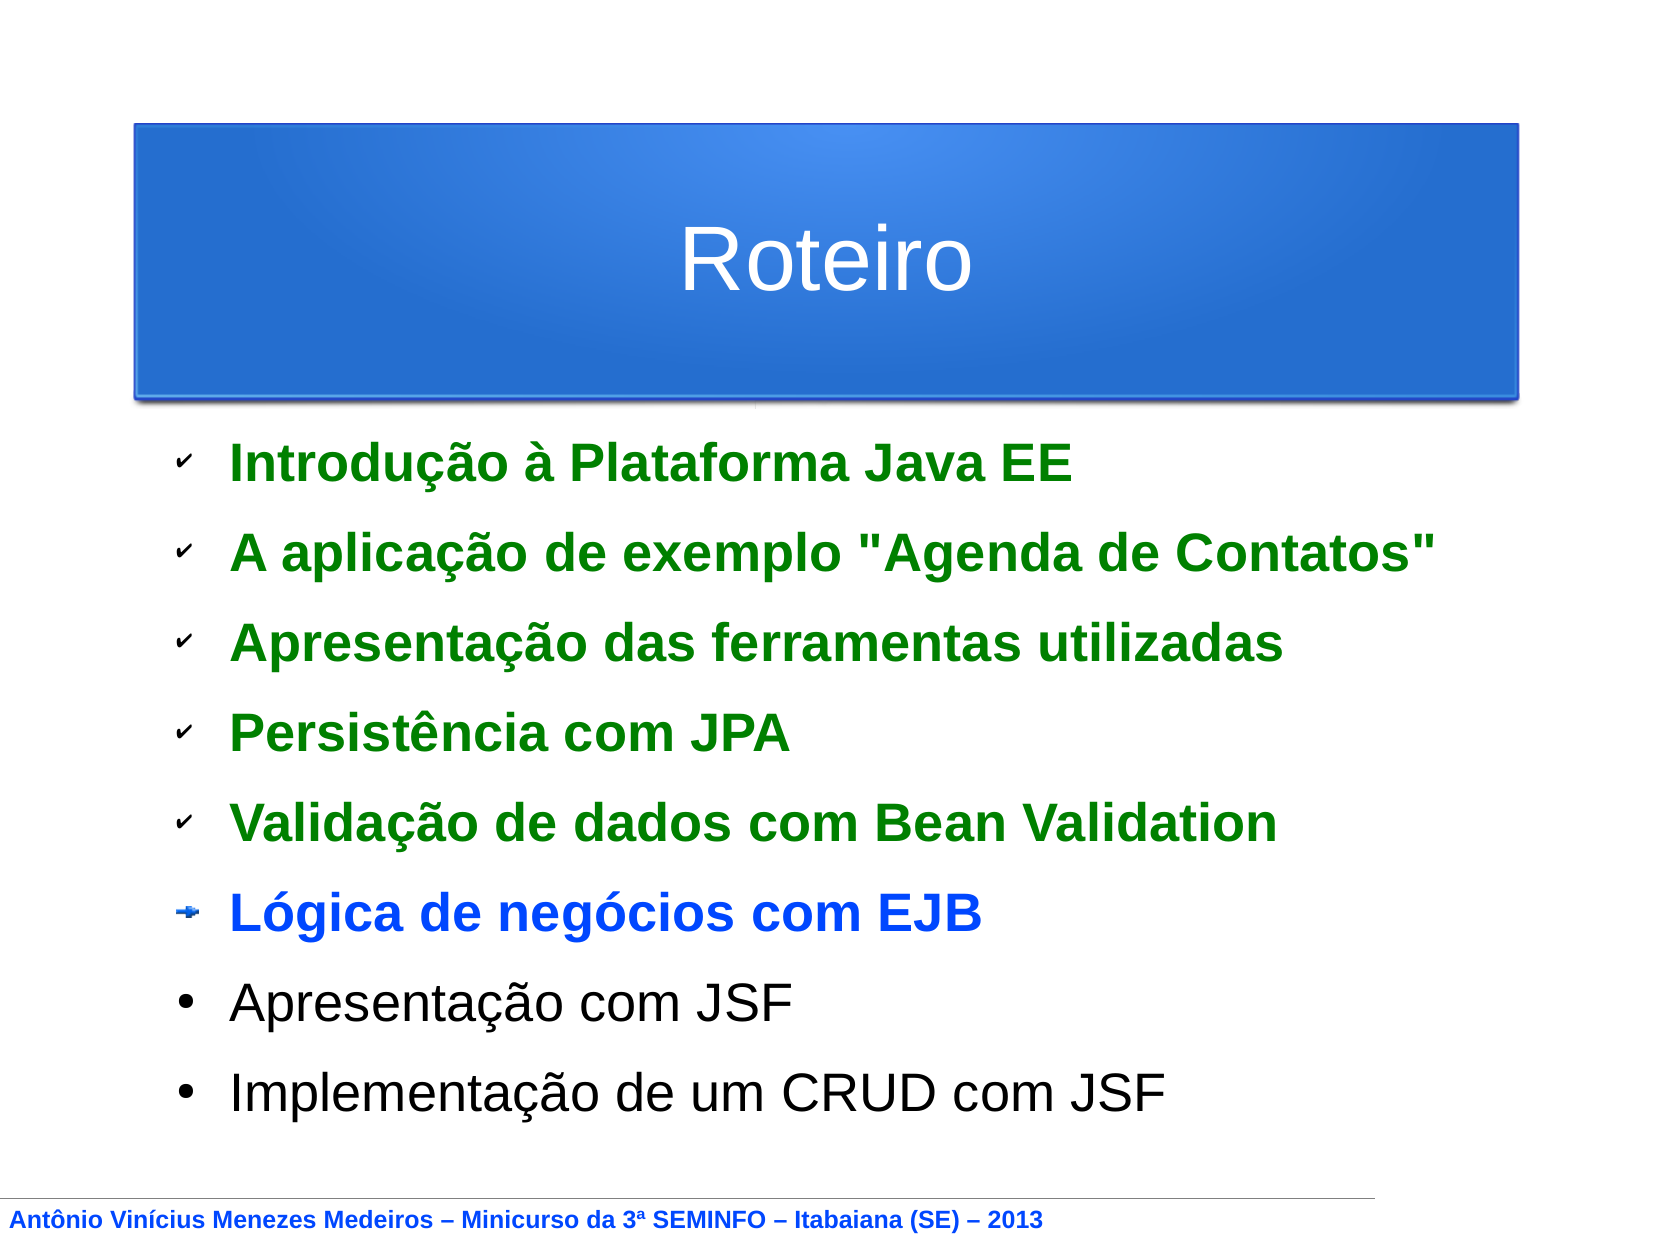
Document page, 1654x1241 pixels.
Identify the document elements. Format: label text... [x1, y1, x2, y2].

title Roteiro [232, 143, 1421, 375]
list Introdução à Plataforma Java EE A aplicação de exemplo "Agenda de Contatos" Apresentação das ferramentas utilizadas Persistência com JPA Validação de dados com Bean Validation Lógica de negócios com EJB Apresentação com JSF Implementação de um CRUD com JSF [158, 431, 1495, 1152]
picture [129, 123, 1524, 409]
